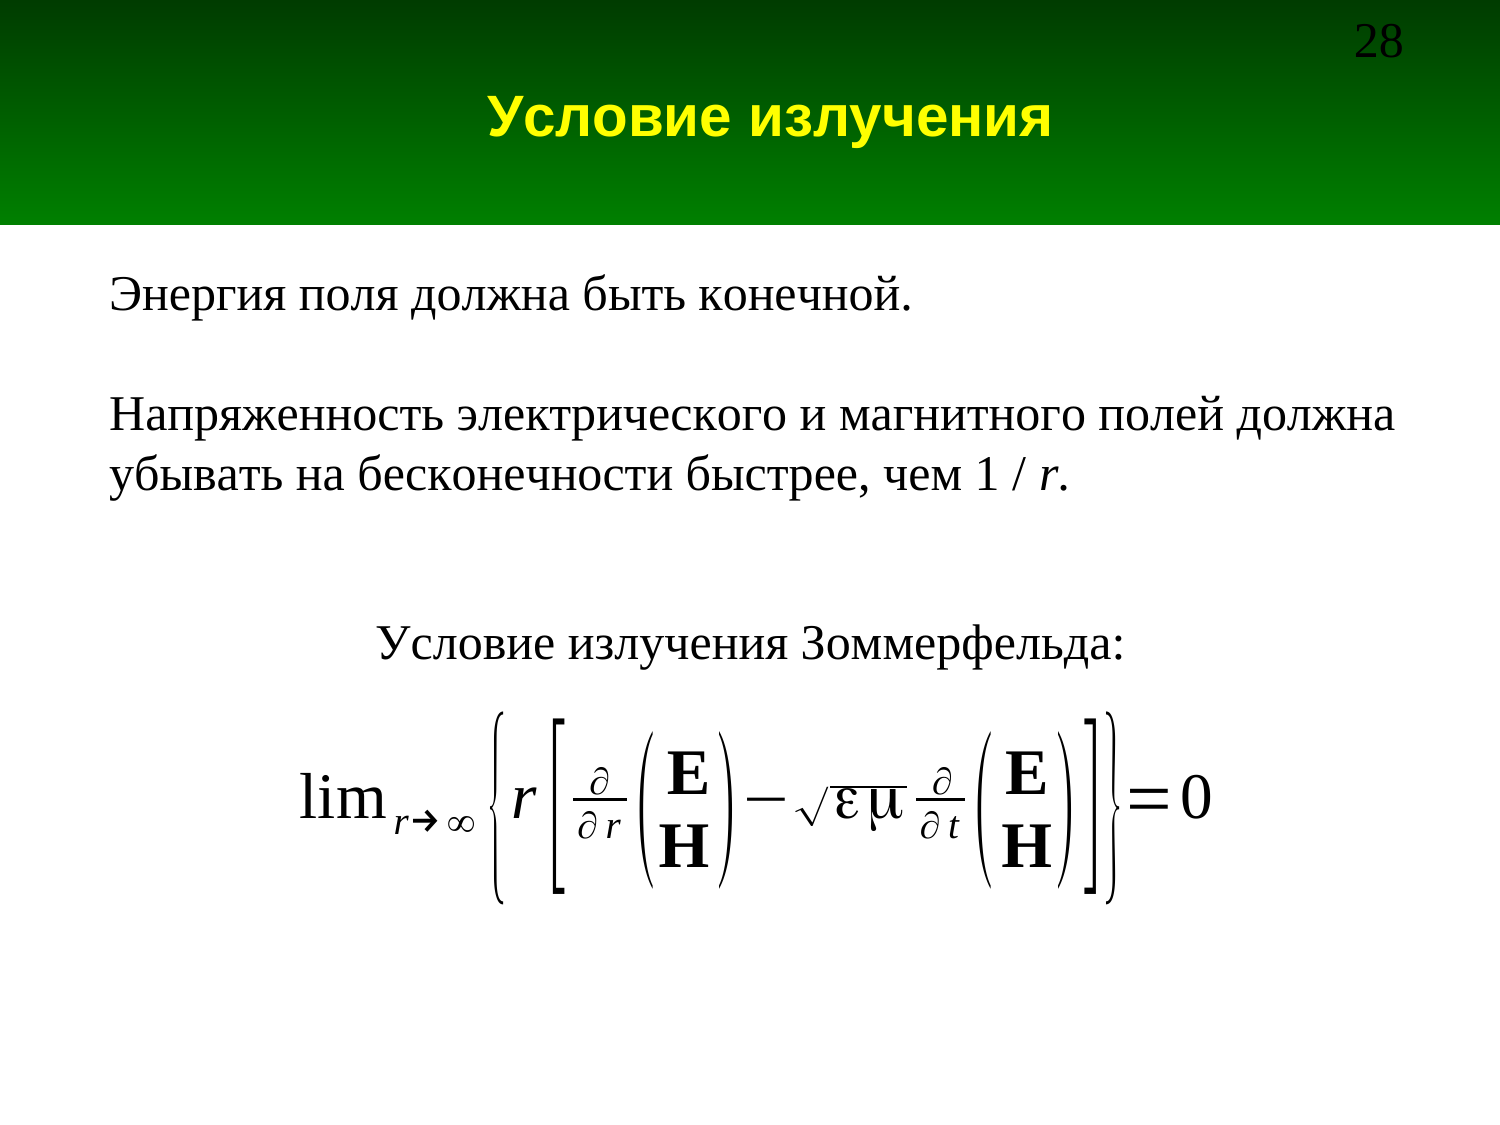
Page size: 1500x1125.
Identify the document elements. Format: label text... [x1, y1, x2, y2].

chart [283, 708, 1229, 908]
title Условие излучения [88, 18, 1453, 207]
text_box Энергия поля должна быть конечной. Напряженность электрического и магнитного полей должна убывать на бесконечности быстрее, чем 1 / r. [94, 253, 1418, 508]
text_box Условие излучения Зоммерфельда: [360, 602, 1134, 678]
